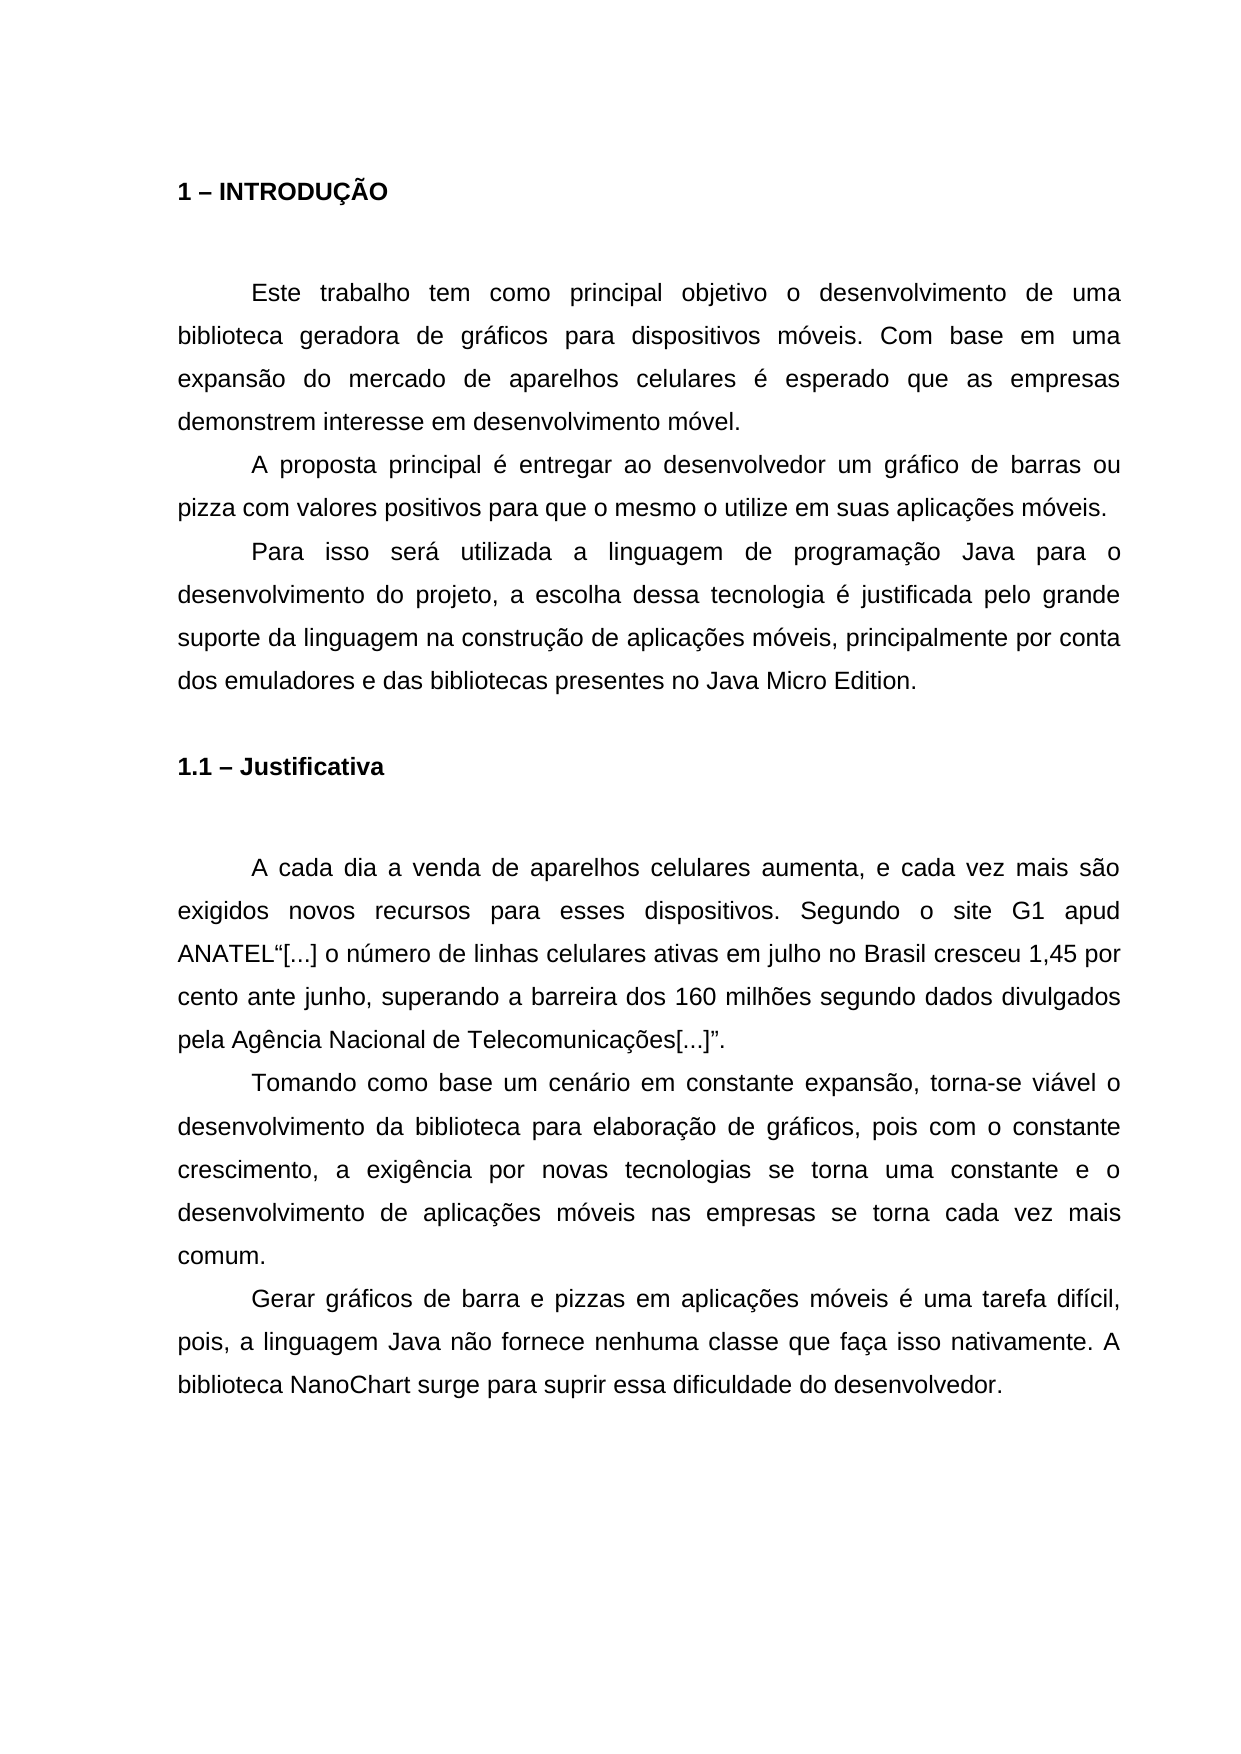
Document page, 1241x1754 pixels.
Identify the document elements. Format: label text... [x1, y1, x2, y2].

text Gerar gráficos de barra e pizzas em aplicações móveis é uma tarefa difícil, pois, a linguagem Java não fornece nenhuma classe que faça isso nativamente. A biblioteca NanoChart surge para suprir essa dificuldade do desenvolvedor. [177, 1284, 1122, 1399]
text Tomando como base um cenário em constante expansão, torna-se viável o desenvolvimento da biblioteca para elaboração de gráficos, pois com o constante crescimento, a exigência por novas tecnologias se torna uma constante e o desenvolvimento de aplicações móveis nas empresas se torna cada vez mais comum. [177, 1068, 1122, 1269]
text Para isso será utilizada a linguagem de programação Java para o desenvolvimento do projeto, a escolha dessa tecnologia é justificada pelo grande suporte da linguagem na construção de aplicações móveis, principalmente por conta dos emuladores e das bibliotecas presentes no Java Micro Edition. [177, 536, 1122, 694]
text Este trabalho tem como principal objetivo o desenvolvimento de uma biblioteca geradora de gráficos para dispositivos móveis. Com base em uma expansão do mercado de aparelhos celulares é esperado que as empresas demonstrem interesse em desenvolvimento móvel. [177, 278, 1122, 436]
subtitle 1.1 – Justificativa [177, 752, 1122, 781]
text A cada dia a venda de aparelhos celulares aumenta, e cada vez mais são exigidos novos recursos para esses dispositivos. Segundo o site G1 apud ANATEL“[...] o número de linhas celulares ativas em julho no Brasil cresceu 1,45 por cento ante junho, superando a barreira dos 160 milhões segundo dados divulgados pela Agência Nacional de Telecomunicações[...]”. [177, 853, 1122, 1054]
text A proposta principal é entregar ao desenvolvedor um gráfico de barras ou pizza com valores positivos para que o mesmo o utilize em suas aplicações móveis. [177, 450, 1122, 522]
subtitle 1 – INTRODUÇÃO [177, 177, 1122, 206]
